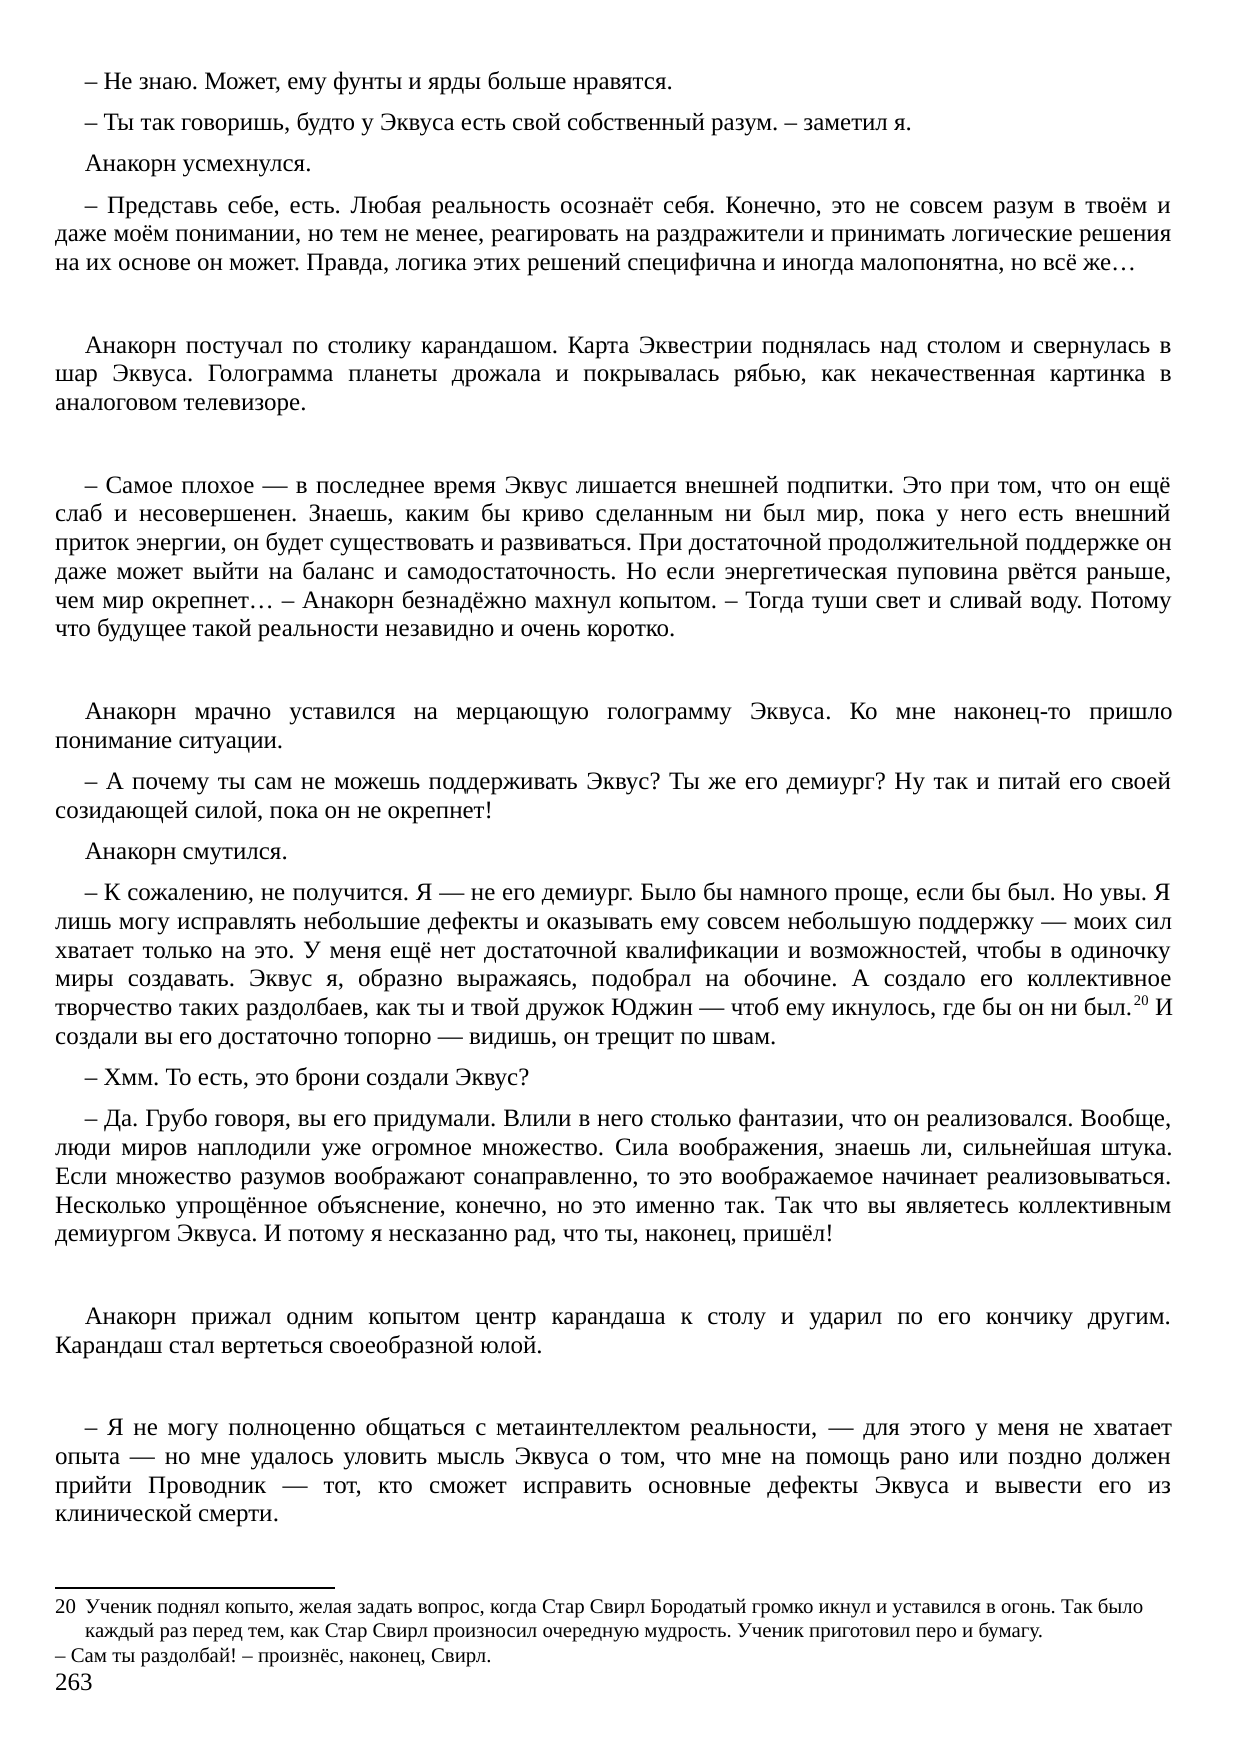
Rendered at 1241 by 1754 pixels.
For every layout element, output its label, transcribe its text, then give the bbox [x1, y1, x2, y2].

text – Ты так говоришь, будто у Эквуса есть свой собственный разум. – заметил я. [55, 107, 1173, 136]
text Анакорн постучал по столику карандашом. Карта Эквестрии поднялась над столом и свернулась в шар Эквуса. Голограмма планеты дрожала и покрывалась рябью, как некачественная картинка в аналоговом телевизоре. [55, 330, 1173, 416]
text – Не знаю. Может, ему фунты и ярды больше нравятся. [55, 66, 1173, 95]
text Анакорн мрачно уставился на мерцающую голограмму Эквуса. Ко мне наконец-то пришло понимание ситуации. [55, 696, 1173, 753]
text Анакорн прижал одним копытом центр карандаша к столу и ударил по его кончику другим. Карандаш стал вертеться своеобразной юлой. [55, 1301, 1173, 1358]
text – Я не могу полноценно общаться с метаинтеллектом реальности, — для этого у меня не хватает опыта — но мне удалось уловить мысль Эквуса о том, что мне на помощь рано или поздно должен прийти Проводник — тот, кто сможет исправить основные дефекты Эквуса и вывести его из клинической смерти. [55, 1412, 1173, 1527]
text – Да. Грубо говоря, вы его придумали. Влили в него столько фантазии, что он реализовался. Вообще, люди миров наплодили уже огромное множество. Сила воображения, знаешь ли, сильнейшая штука. Если множество разумов воображают сонаправленно, то это воображаемое начинает реализовываться. Несколько упрощённое объяснение, конечно, но это именно так. Так что вы являетесь коллективным демиургом Эквуса. И потому я несказанно рад, что ты, наконец, пришёл! [55, 1103, 1173, 1247]
text Анакорн усмехнулся. [55, 148, 1173, 177]
text – Самое плохое — в последнее время Эквус лишается внешней подпитки. Это при том, что он ещё слаб и несовершенен. Знаешь, каким бы криво сделанным ни был мир, пока у него есть внешний приток энергии, он будет существовать и развиваться. При достаточной продолжительной поддержке он даже может выйти на баланс и самодостаточность. Но если энергетическая пуповина рвётся раньше, чем мир окрепнет… – Анакорн безнадёжно махнул копытом. – Тогда туши свет и сливай воду. Потому что будущее такой реальности незавидно и очень коротко. [55, 470, 1173, 642]
text – Представь себе, есть. Любая реальность осознаёт себя. Конечно, это не совсем разум в твоём и даже моём понимании, но тем не менее, реагировать на раздражители и принимать логические решения на их основе он может. Правда, логика этих решений специфична и иногда малопонятна, но всё же… [55, 190, 1173, 276]
text – А почему ты сам не можешь поддерживать Эквус? Ты же его демиург? Ну так и питай его своей созидающей силой, пока он не окрепнет! [55, 766, 1173, 823]
text Анакорн смутился. [55, 836, 1173, 865]
text – Хмм. То есть, это брони создали Эквус? [55, 1062, 1173, 1091]
text Ученик поднял копыто, желая задать вопрос, когда Стар Свирл Бородатый громко икнул и уставился в огонь. Так было каждый раз перед тем, как Стар Свирл произносил очередную мудрость. Ученик приготовил перо и бумагу. [55, 1594, 1173, 1642]
text – К сожалению, не получится. Я — не его демиург. Было бы намного проще, если бы был. Но увы. Я лишь могу исправлять небольшие дефекты и оказывать ему совсем небольшую поддержку — моих сил хватает только на это. У меня ещё нет достаточной квалификации и возможностей, чтобы в одиночку миры создавать. Эквус я, образно выражаясь, подобрал на обочине. А создало его коллективное творчество таких раздолбаев, как ты и твой дружок Юджин — чтоб ему икнулось, где бы он ни был. И создали вы его достаточно топорно — видишь, он трещит по швам. [55, 877, 1173, 1050]
text – Сам ты раздолбай! – произнёс, наконец, Свирл. [55, 1642, 1173, 1667]
